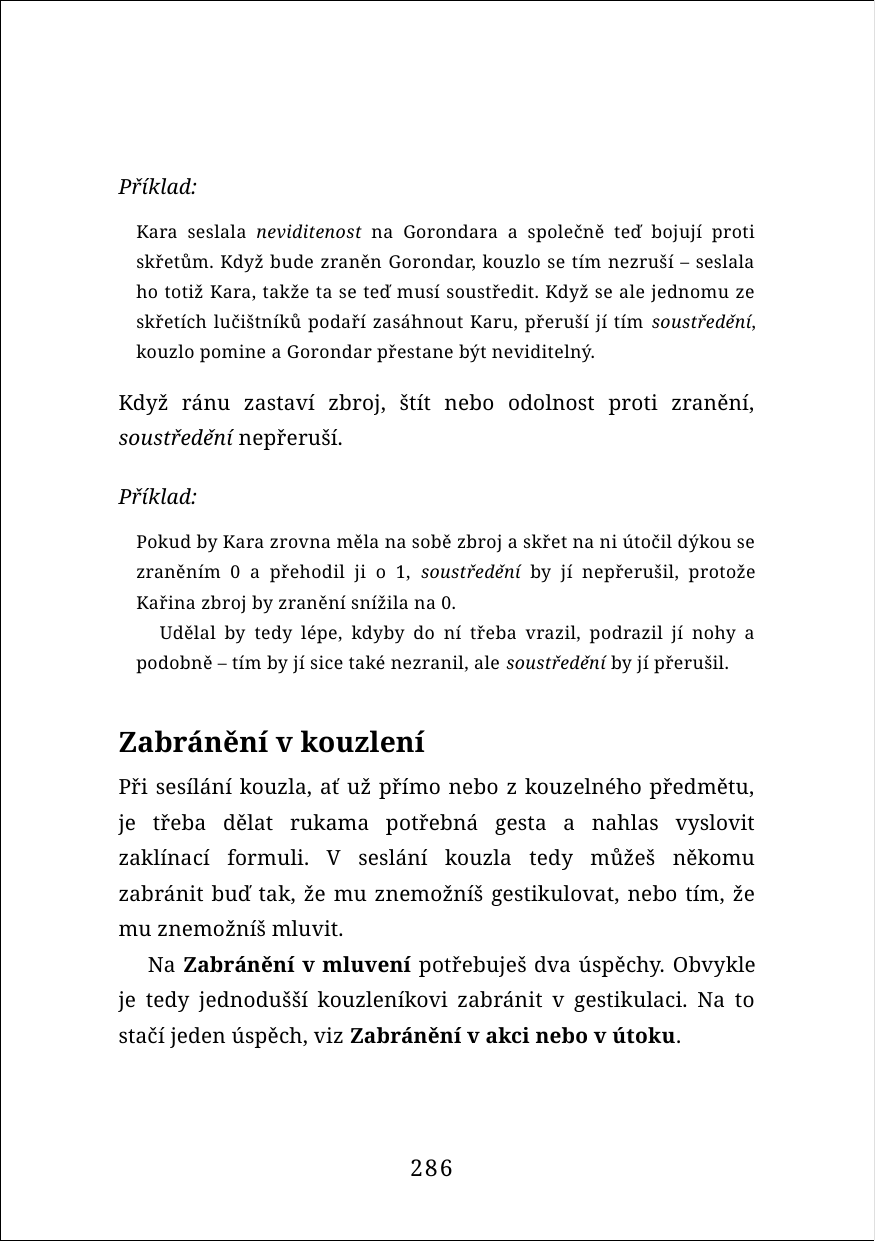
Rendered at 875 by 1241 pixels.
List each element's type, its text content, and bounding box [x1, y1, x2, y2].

text Při sesílání kouzla, ať už přímo nebo z kouzelného předmětu, je třeba dělat rukama potřebná gesta a nahlas vyslovit zaklínací formuli. V seslání kouzla tedy můžeš někomu zabránit buď tak, že mu znemožníš gestikulovat, nebo tím, že mu znemožníš mluvit. Na Zabránění v mluvení potřebuješ dva úspěchy. Obvykle je tedy jednodušší kouzleníkovi zabránit v gestikulaci. Na to stačí jeden úspěch, viz Zabránění v akci nebo v útoku. [118, 772, 756, 1049]
text Pokud by Kara zrovna měla na sobě zbroj a skřet na ni útočil dýkou se zraněním 0 a přehodil ji o 1, soustředění by jí nepřerušil, protože Kařina zbroj by zranění snížila na 0. Udělal by tedy lépe, kdyby do ní třeba vrazil, podrazil jí nohy a podobně – tím by jí sice také nezranil, ale soustředění by jí přerušil. [136, 530, 756, 675]
text Příklad: [118, 482, 756, 511]
text Když ránu zastaví zbroj, štít nebo odolnost proti zranění, soustředění nepřeruší. [118, 388, 756, 452]
text Příklad: [118, 172, 756, 200]
subtitle Zabránění v kouzlení [118, 722, 756, 761]
text Kara seslala neviditenost na Gorondara a společně teď bojují proti skřetům. Když bude zraněn Gorondar, kouzlo se tím nezruší – seslala ho totiž Kara, takže ta se teď musí soustředit. Když se ale jednomu ze skřetích lučištníků podaří zasáhnout Karu, přeruší jí tím soustředění, kouzlo pomine a Gorondar přestane být neviditelný. [136, 219, 756, 364]
